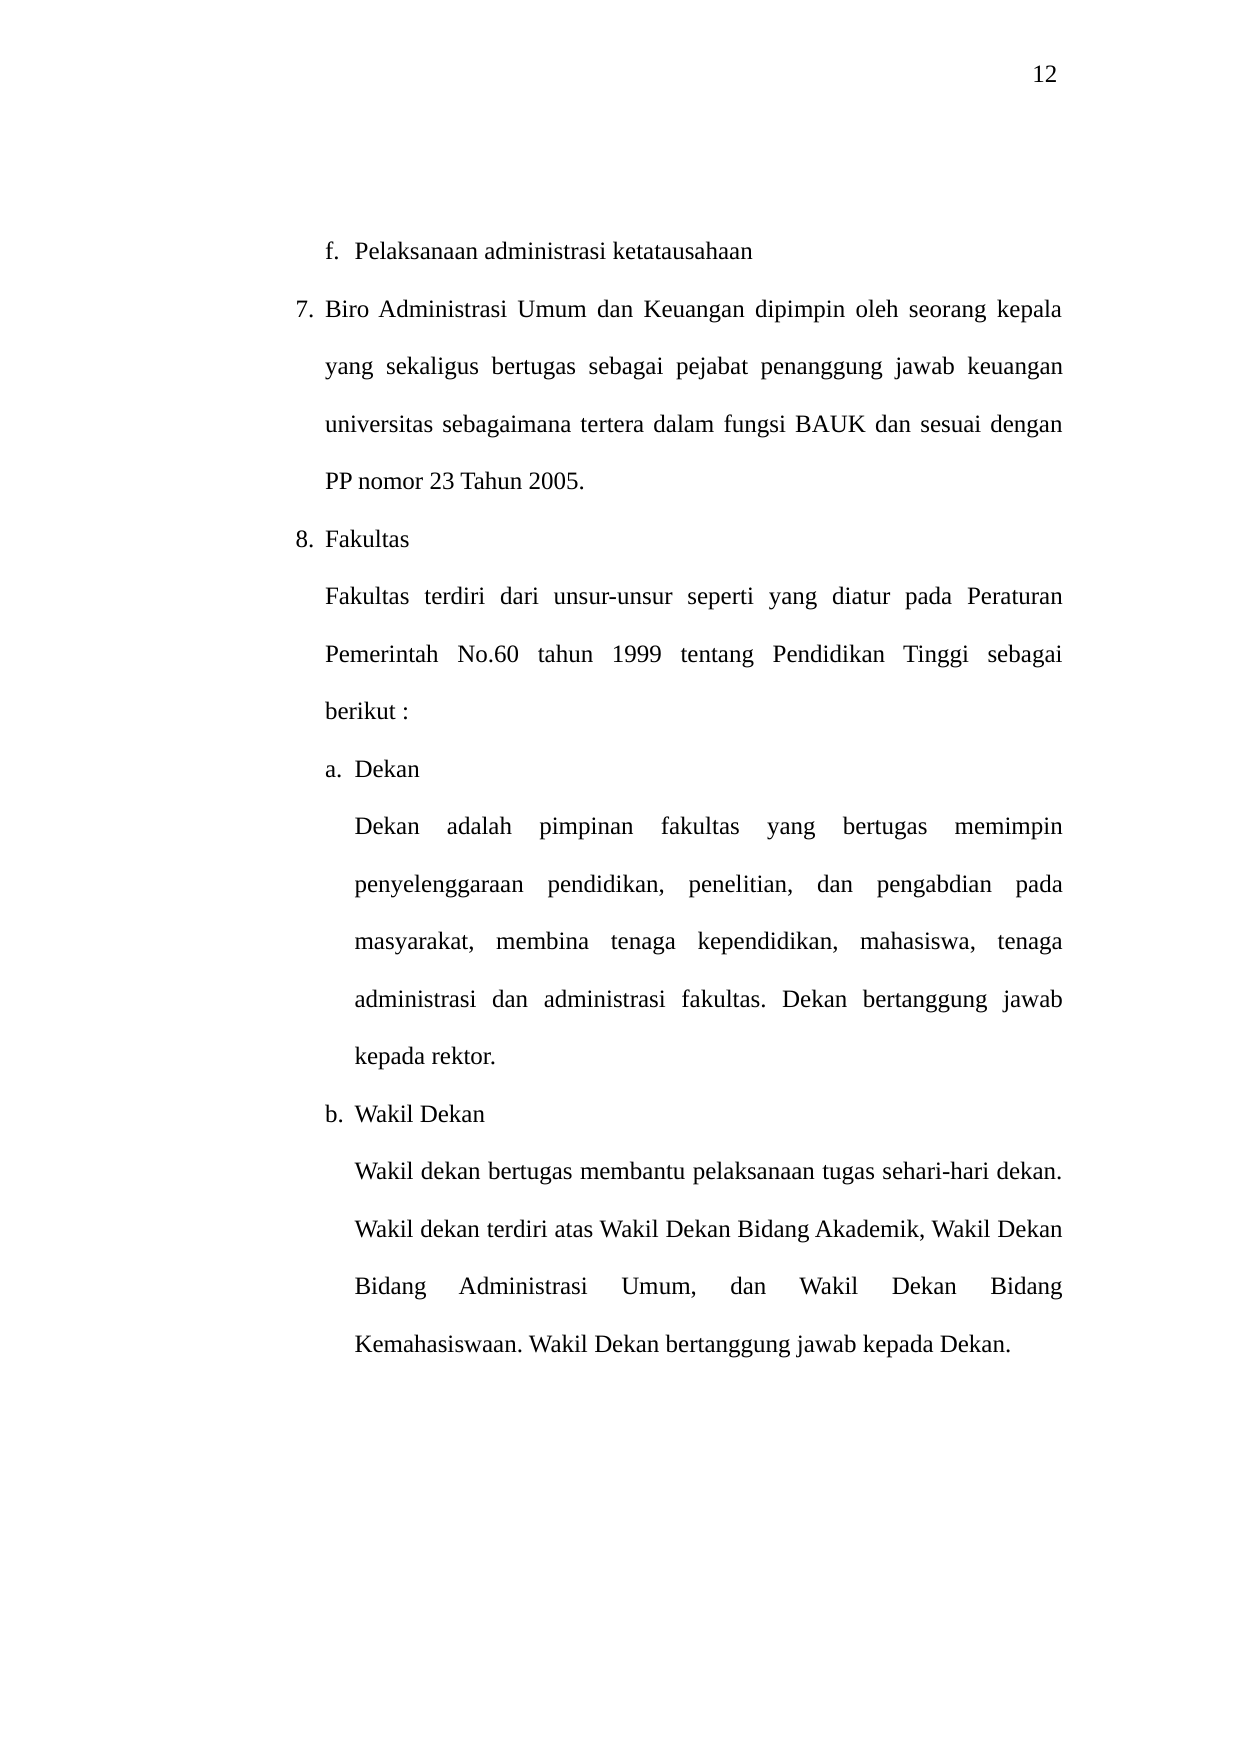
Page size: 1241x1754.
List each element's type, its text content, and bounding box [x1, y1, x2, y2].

list Dekan [325, 754, 1063, 782]
list Dekan adalah pimpinan fakultas yang bertugas memimpin penyelenggaraan pendidikan, penelitian, dan pengabdian pada masyarakat, membina tenaga kependidikan, mahasiswa, tenaga administrasi dan administrasi fakultas. Dekan bertanggung jawab kepada rektor. [325, 811, 1063, 1070]
list Fakultas [295, 524, 1063, 552]
list Pelaksanaan administrasi ketatausahaan [325, 236, 1063, 265]
list Biro Administrasi Umum dan Keuangan dipimpin oleh seorang kepala yang sekaligus bertugas sebagai pejabat penanggung jawab keuangan universitas sebagaimana tertera dalam fungsi BAUK dan sesuai dengan PP nomor 23 Tahun 2005. [295, 294, 1063, 495]
list Wakil Dekan [325, 1099, 1063, 1127]
list Fakultas terdiri dari unsur-unsur seperti yang diatur pada Peraturan Pemerintah No.60 tahun 1999 tentang Pendidikan Tinggi sebagai berikut : [295, 581, 1063, 725]
list Wakil dekan bertugas membantu pelaksanaan tugas sehari-hari dekan. Wakil dekan terdiri atas Wakil Dekan Bidang Akademik, Wakil Dekan Bidang Administrasi Umum, dan Wakil Dekan Bidang Kemahasiswaan. Wakil Dekan bertanggung jawab kepada Dekan. [325, 1156, 1063, 1357]
